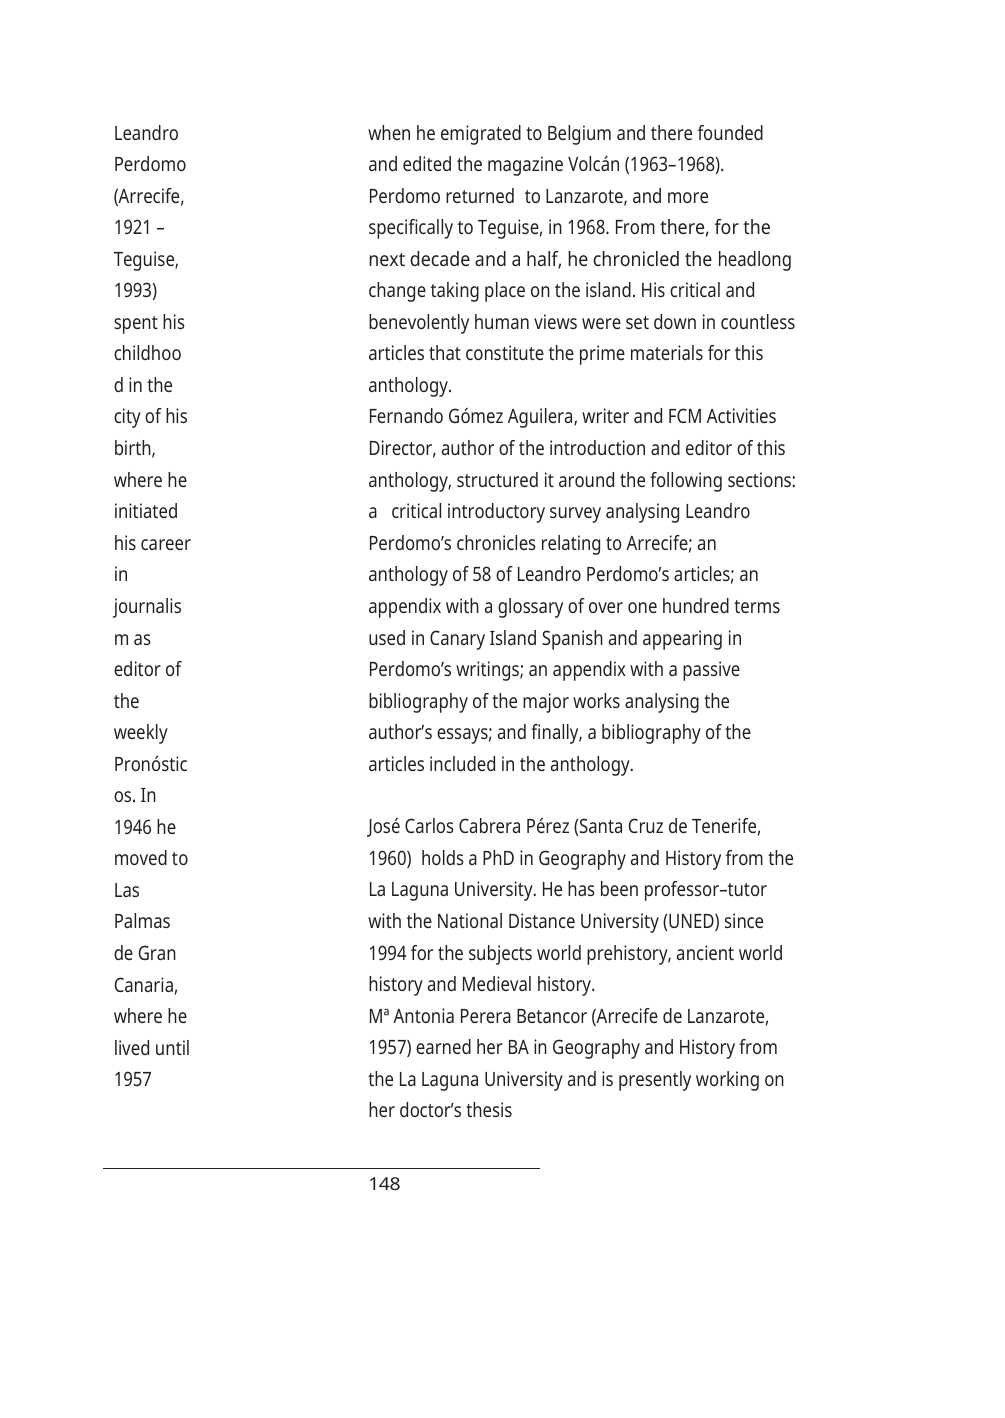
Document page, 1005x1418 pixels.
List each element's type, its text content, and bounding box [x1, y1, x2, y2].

text Fernando Gómez Aguilera, writer and FCM Activities Director, author of the introduction and editor of this anthology, structured it around the following sections: a critical introductory survey analysing Leandro Perdomo’s chronicles relating to Arrecife; an anthology of 58 of Leandro Perdomo’s articles; an appendix with a glossary of over one hundred terms used in Canary Island Spanish and appearing in Perdomo’s writings; an appendix with a passive bibliography of the major works analysing the author’s essays; and finally, a bibliography of the articles included in the anthology. [368, 403, 798, 777]
text when he emigrated to Belgium and there founded and edited the magazine Volcán (1963–1968). Perdomo returned to Lanzarote, and more specifically to Teguise, in 1968. From there, for the next decade and a half, he chronicled the headlong change taking place on the island. His critical and benevolently human views were set down in countless articles that constitute the prime materials for this anthology. [368, 119, 798, 398]
text Mª Antonia Perera Betancor (Arrecife de Lanzarote, 1957) earned her BA in Geography and History from the La Laguna University and is presently working on her doctor’s thesis [368, 1002, 793, 1124]
text José Carlos Cabrera Pérez (Santa Cruz de Tenerife, 1960) holds a PhD in Geography and History from the La Laguna University. He has been professor–tutor with the National Distance University (UNED) since 1994 for the subjects world prehistory, ancient world history and Medieval history. [368, 813, 802, 997]
text 148 [368, 1171, 960, 1195]
text Leandro Perdomo (Arrecife, 1921 – Teguise, 1993) spent his childhood in the city of his birth, where he initiated his career in journalism as editor of the weekly Pronósticos. In 1946 he moved to Las Palmas de Gran Canaria, where he lived until 1957 [113, 119, 192, 1093]
